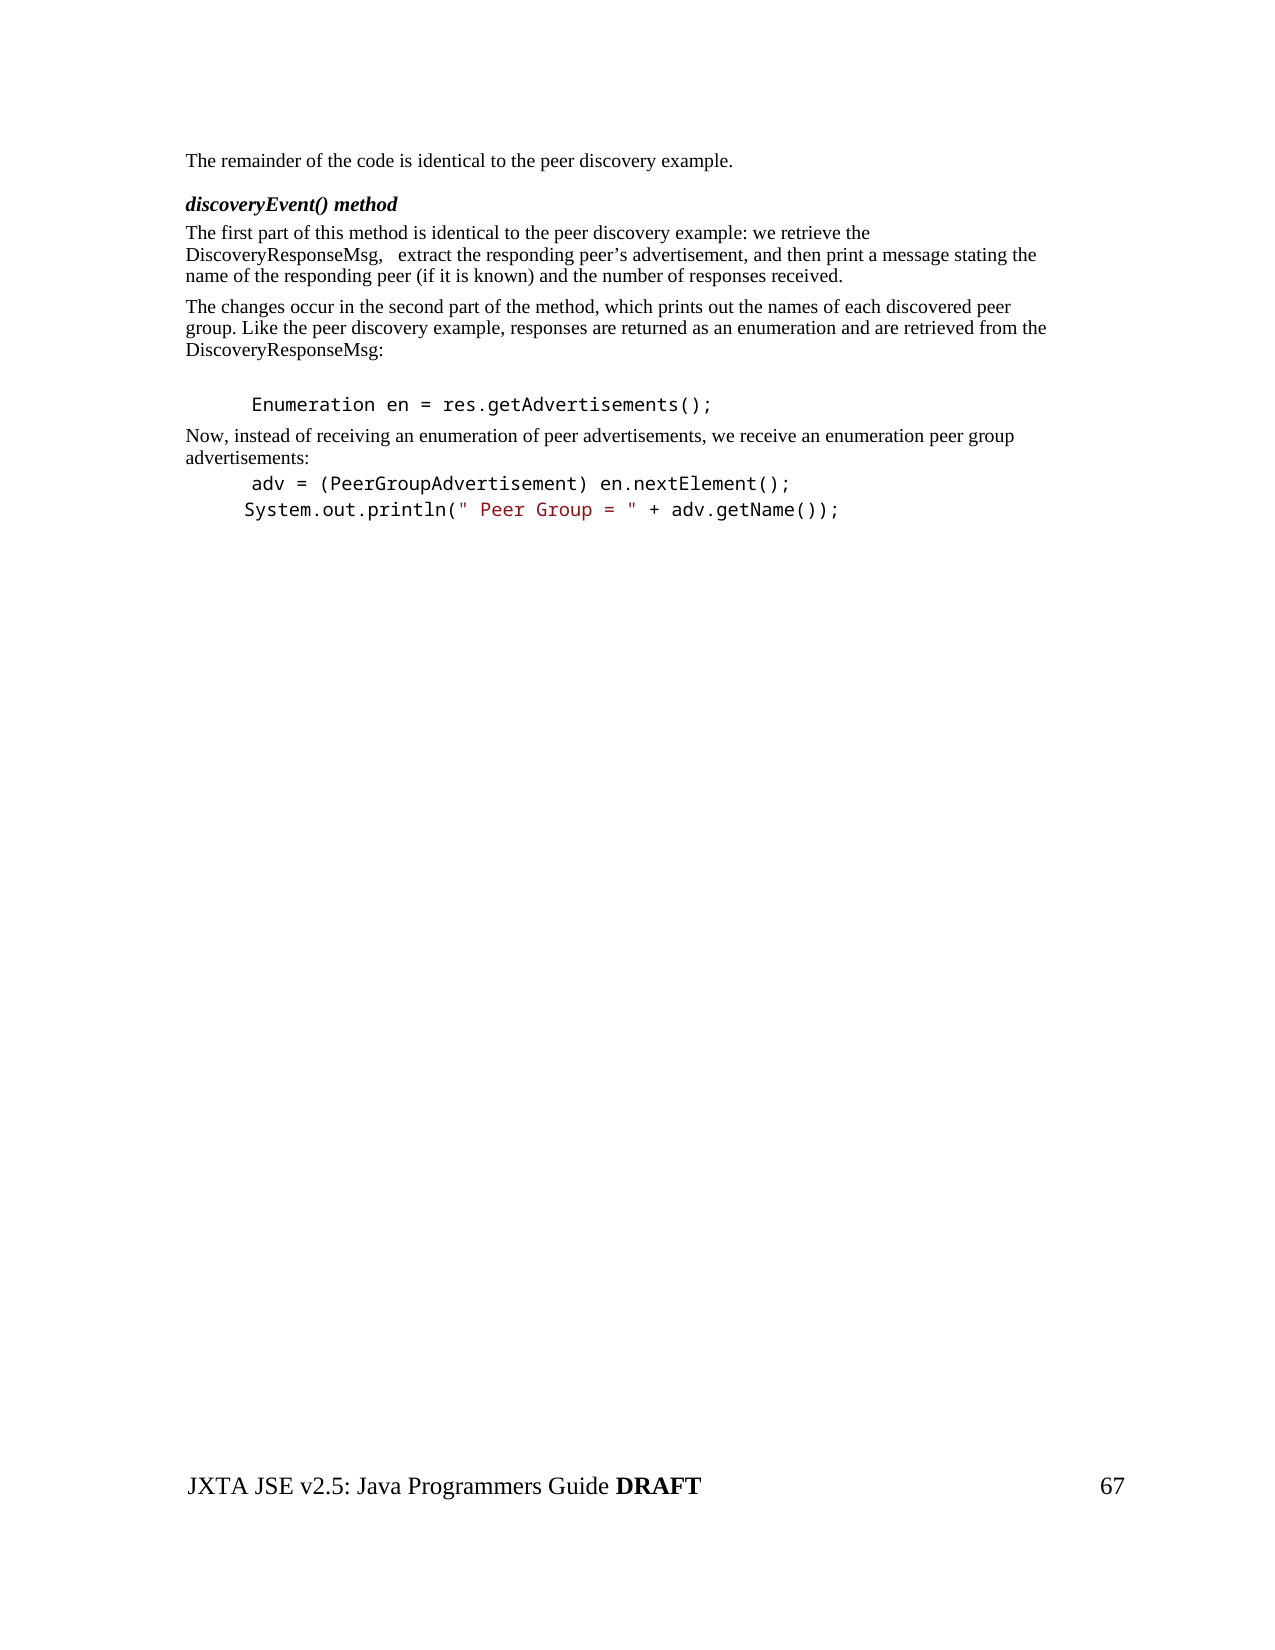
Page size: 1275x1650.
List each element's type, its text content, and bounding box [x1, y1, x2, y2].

text Now, instead of receiving an enumeration of peer advertisements, we receive an enumeration peer group advertisements: [185, 425, 1063, 468]
text adv = (PeerGroupAdvertisement) en.nextElement(); [188, 468, 1063, 497]
text System.out.println(" Peer Group = " + adv.getName()); [187, 497, 1063, 522]
text Enumeration en = res.getAdvertisements(); [185, 391, 1063, 416]
text The changes occur in the second part of the method, which prints out the names of each discovered peer group. Like the peer discovery example, responses are returned as an enumeration and are retrieved from the DiscoveryResponseMsg: [185, 296, 1063, 361]
text The remainder of the code is identical to the peer discovery example. [185, 150, 1063, 172]
text The first part of this method is identical to the peer discovery example: we retrieve the DiscoveryResponseMsg, extract the responding peer’s advertisement, and then print a message stating the name of the responding peer (if it is known) and the number of responses received. [185, 222, 1063, 287]
text discoveryEvent() method [185, 193, 1063, 216]
